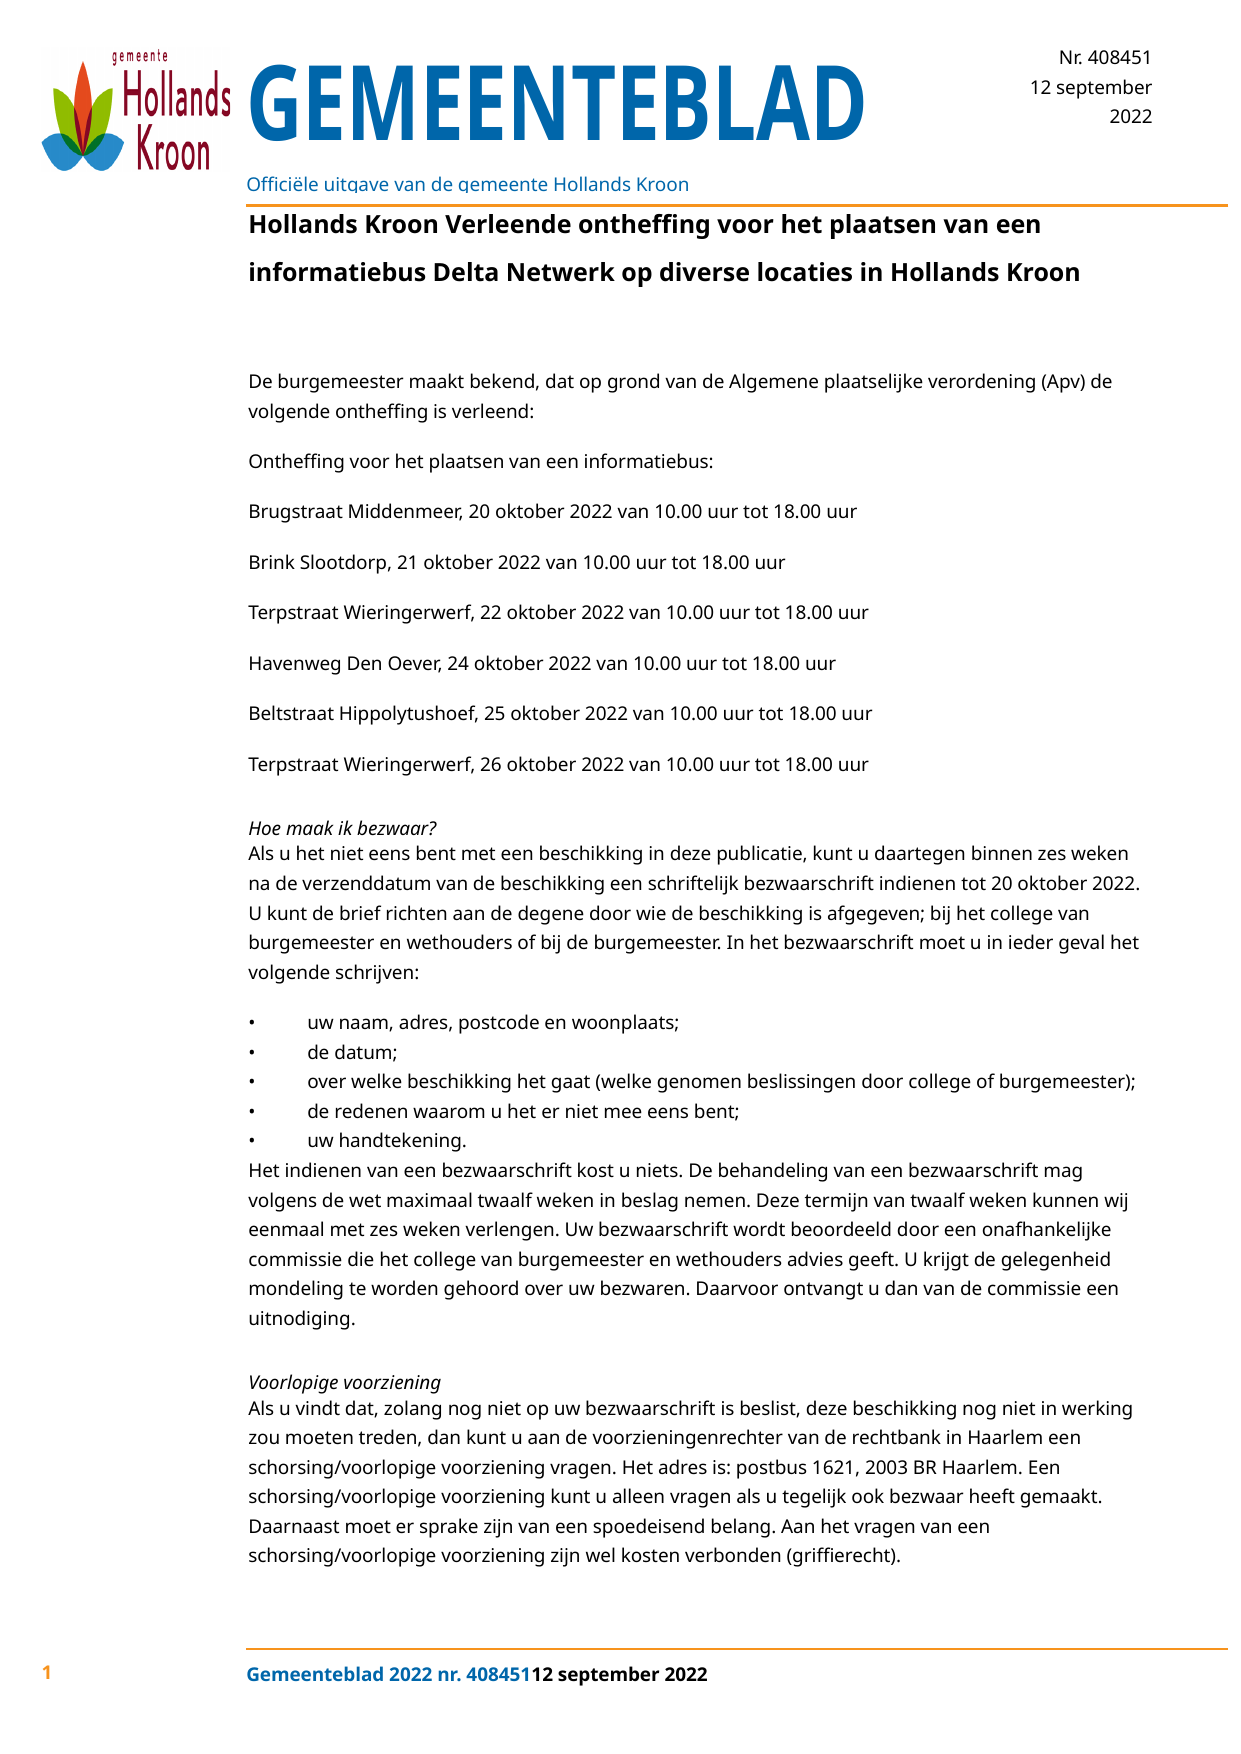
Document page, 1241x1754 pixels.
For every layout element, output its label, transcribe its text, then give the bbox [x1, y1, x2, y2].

text Brink Slootdorp, 21 oktober 2022 van 10.00 uur tot 18.00 uur [248, 549, 1152, 575]
list uw naam, adres, postcode en woonplaats; [248, 1009, 1152, 1035]
text De burgemeester maakt bekend, dat op grond van de Algemene plaatselijke verordening (Apv) de volgende ontheffing is verleend: [248, 368, 1152, 424]
list de datum; [248, 1039, 1152, 1064]
text Als u vindt dat, zolang nog niet op uw bezwaarschrift is beslist, deze beschikking nog niet in werking zou moeten treden, dan kunt u aan de voorzieningenrechter van de rechtbank in Haarlem een schorsing/voorlopige voorziening vragen. Het adres is: postbus 1621, 2003 BR Haarlem. Een schorsing/voorlopige voorziening kunt u alleen vragen als u tegelijk ook bezwaar heeft gemaakt. Daarnaast moet er sprake zijn van een spoedeisend belang. Aan het vragen van een schorsing/voorlopige voorziening zijn wel kosten verbonden (griffierecht). [248, 1395, 1152, 1568]
picture [41, 47, 231, 172]
text Hollands Kroon Verleende ontheffing voor het plaatsen van een informatiebus Delta Netwerk op diverse locaties in Hollands Kroon [248, 207, 1152, 288]
text Hoe maak ik bezwaar? [248, 815, 1152, 841]
text Ontheffing voor het plaatsen van een informatiebus: [248, 448, 1152, 474]
text Havenweg Den Oever, 24 oktober 2022 van 10.00 uur tot 18.00 uur [248, 650, 1152, 676]
text Beltstraat Hippolytushoef, 25 oktober 2022 van 10.00 uur tot 18.00 uur [248, 700, 1152, 726]
text Terpstraat Wieringerwerf, 22 oktober 2022 van 10.00 uur tot 18.00 uur [248, 599, 1152, 625]
text Voorlopige voorziening [248, 1369, 1152, 1395]
list de redenen waarom u het er niet mee eens bent; [248, 1098, 1152, 1124]
text Brugstraat Middenmeer, 20 oktober 2022 van 10.00 uur tot 18.00 uur [248, 499, 1152, 524]
text Als u het niet eens bent met een beschikking in deze publicatie, kunt u daartegen binnen zes weken na de verzenddatum van de beschikking een schriftelijk bezwaarschrift indienen tot 20 oktober 2022. U kunt de brief richten aan de degene door wie de beschikking is afgegeven; bij het college van burgemeester en wethouders of bij de burgemeester. In het bezwaarschrift moet u in ieder geval het volgende schrijven: [248, 841, 1152, 984]
text Het indienen van een bezwaarschrift kost u niets. De behandeling van een bezwaarschrift mag volgens de wet maximaal twaalf weken in beslag nemen. Deze termijn van twaalf weken kunnen wij eenmaal met zes weken verlengen. Uw bezwaarschrift wordt beoordeeld door een onafhankelijke commissie die het college van burgemeester en wethouders advies geeft. U krijgt de gelegenheid mondeling te worden gehoord over uw bezwaren. Daarvoor ontvangt u dan van de commissie een uitnodiging. [248, 1157, 1152, 1331]
list over welke beschikking het gaat (welke genomen beslissingen door college of burgemeester); [248, 1068, 1152, 1094]
text Terpstraat Wieringerwerf, 26 oktober 2022 van 10.00 uur tot 18.00 uur [248, 751, 1152, 777]
list uw handtekening. [248, 1128, 1152, 1153]
